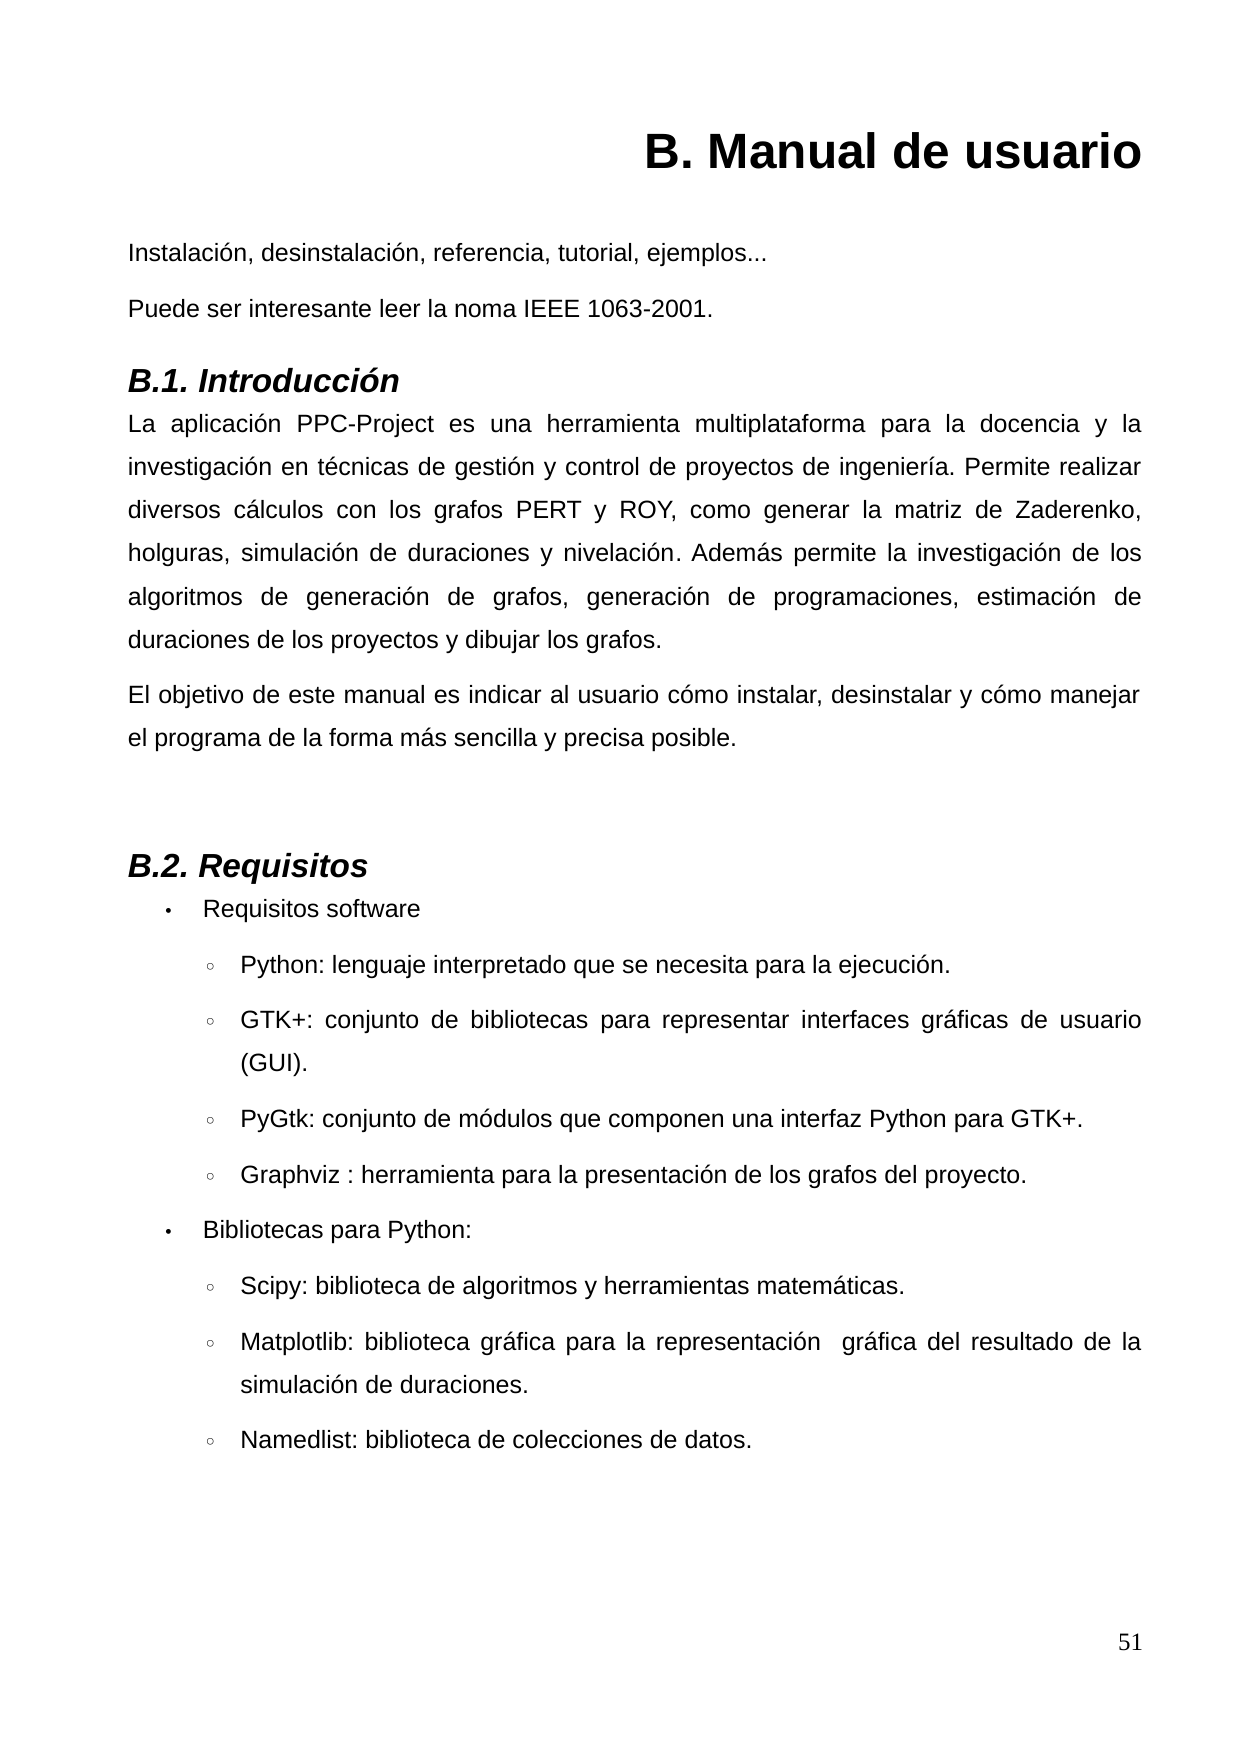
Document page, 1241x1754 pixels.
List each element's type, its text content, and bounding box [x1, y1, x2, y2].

list Matplotlib: biblioteca gráfica para la representación gráfica del resultado de la simulación de duraciones. [203, 1326, 1143, 1398]
text La aplicación PPC-Project es una herramienta multiplataforma para la docencia y la investigación en técnicas de gestión y control de proyectos de ingeniería. Permite realizar diversos cálculos con los grafos PERT y ROY, como generar la matriz de Zaderenko, holguras, simulación de duraciones y nivelación. Además permite la investigación de los algoritmos de generación de grafos, generación de programaciones, estimación de duraciones de los proyectos y dibujar los grafos. [128, 409, 1143, 653]
list Graphviz : herramienta para la presentación de los grafos del proyecto. [203, 1159, 1143, 1188]
list Bibliotecas para Python: [165, 1215, 1143, 1244]
subtitle Introducción [128, 362, 1143, 400]
list Scipy: biblioteca de algoritmos y herramientas matemáticas. [203, 1271, 1143, 1299]
text El objetivo de este manual es indicar al usuario cómo instalar, desinstalar y cómo manejar el programa de la forma más sencilla y precisa posible. [128, 680, 1143, 752]
text Puede ser interesante leer la noma IEEE 1063-2001. [128, 294, 1143, 323]
list Namedlist: biblioteca de colecciones de datos. [203, 1425, 1143, 1454]
text Instalación, desinstalación, referencia, tutorial, ejemplos... [128, 238, 1143, 267]
subtitle Manual de usuario [128, 122, 1143, 179]
list GTK+: conjunto de bibliotecas para representar interfaces gráficas de usuario (GUI). [203, 1005, 1143, 1077]
list Python: lenguaje interpretado que se necesita para la ejecución. [203, 949, 1143, 978]
list PyGtk: conjunto de módulos que componen una interfaz Python para GTK+. [203, 1104, 1143, 1133]
subtitle Requisitos [128, 847, 1143, 885]
list Requisitos software [165, 894, 1143, 923]
